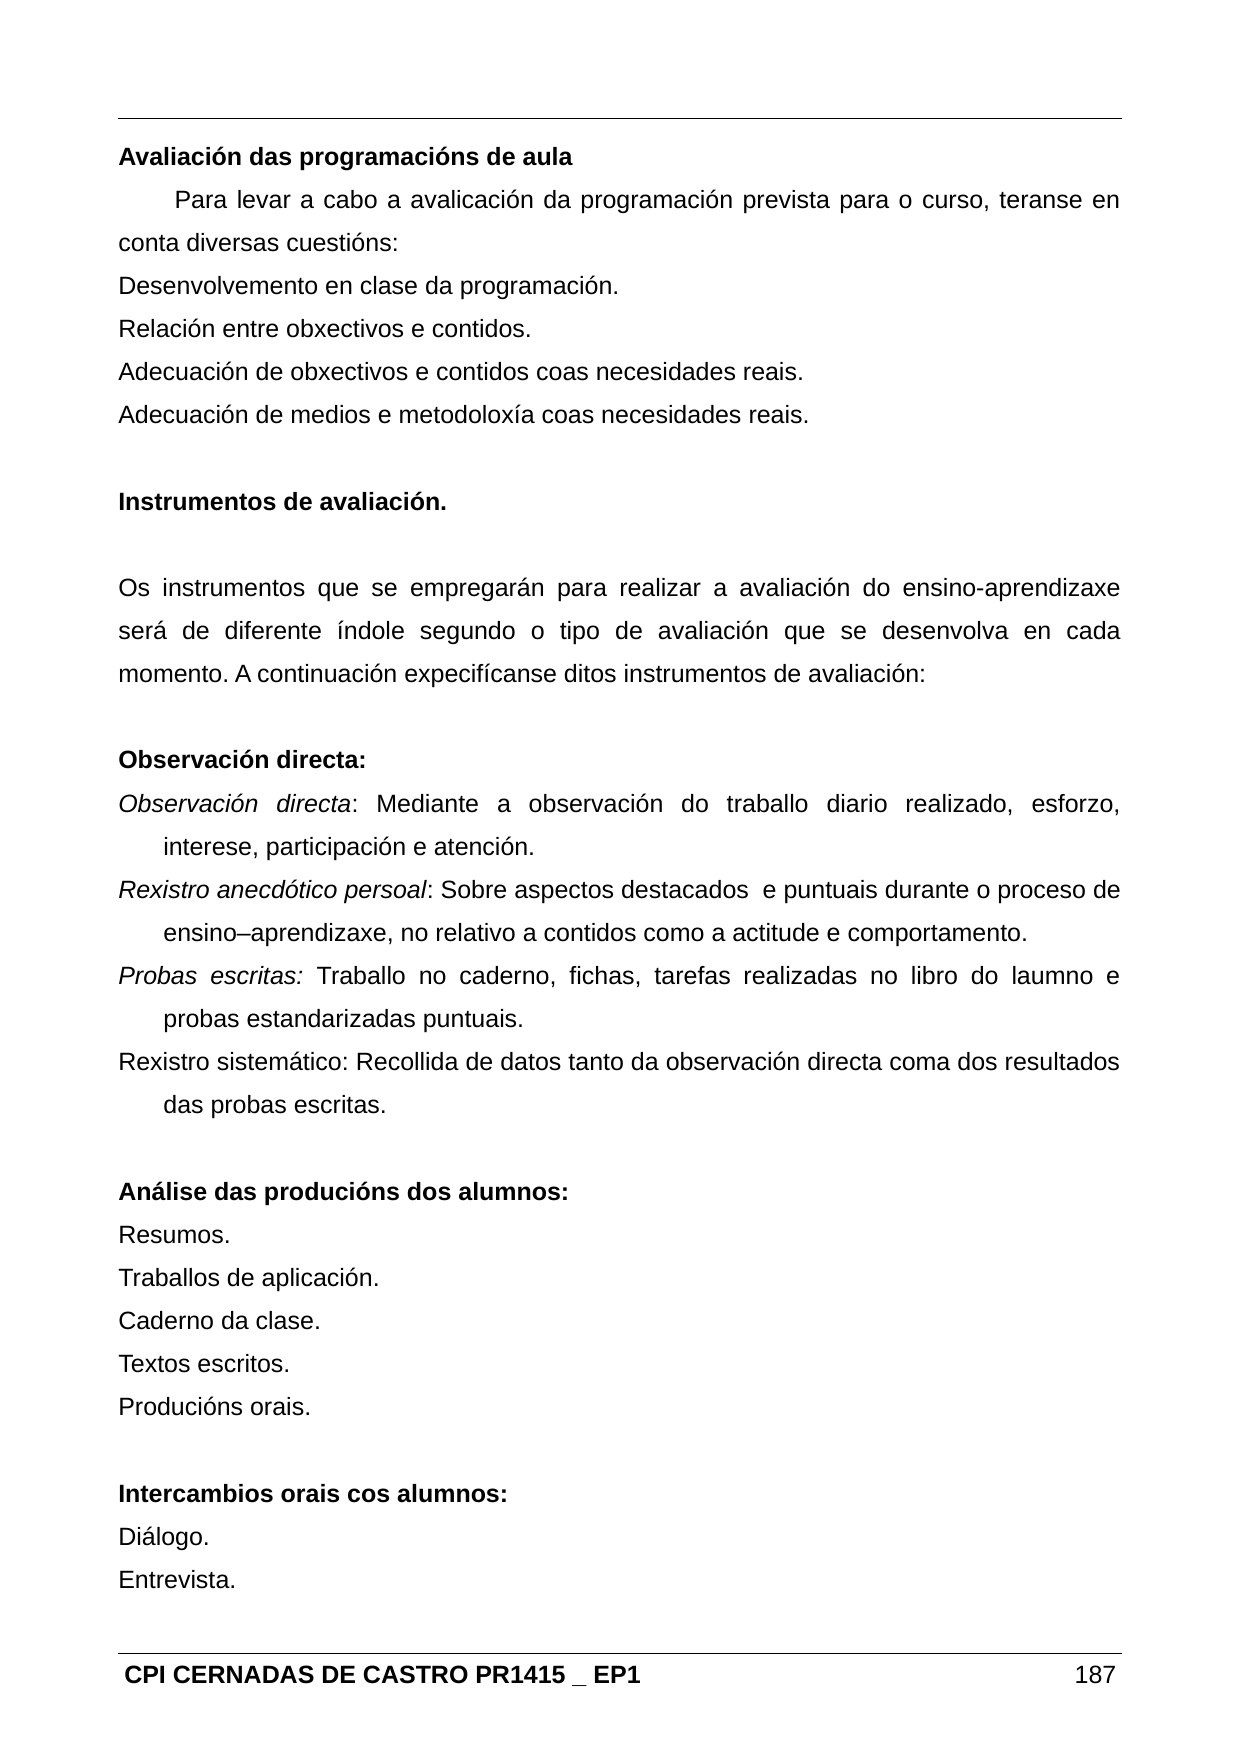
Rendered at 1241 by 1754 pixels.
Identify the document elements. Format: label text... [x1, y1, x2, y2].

list Traballos de aplicación. [118, 1263, 1122, 1292]
list Probas escritas: Traballo no caderno, fichas, tarefas realizadas no libro do laumno e probas estandarizadas puntuais. [118, 961, 1122, 1033]
list Instrumentos de avaliación. [118, 487, 1122, 515]
list Desenvolvemento en clase da programación. [118, 271, 1122, 300]
text Avaliación das programacións de aula [118, 142, 1122, 170]
list Rexistro anecdótico persoal: Sobre aspectos destacados e puntuais durante o proceso de ensino–aprendizaxe, no relativo a contidos como a actitude e comportamento. [118, 875, 1122, 947]
list Relación entre obxectivos e contidos. [118, 314, 1122, 343]
list Resumos. [118, 1220, 1122, 1248]
list Producións orais. [118, 1392, 1122, 1421]
list Adecuación de medios e metodoloxía coas necesidades reais. [118, 400, 1122, 429]
list Textos escritos. [118, 1349, 1122, 1378]
list Adecuación de obxectivos e contidos coas necesidades reais. [118, 357, 1122, 386]
text Os instrumentos que se empregarán para realizar a avaliación do ensino-aprendizaxe será de diferente índole segundo o tipo de avaliación que se desenvolva en cada momento. A continuación expecifícanse ditos instrumentos de avaliación: [118, 573, 1122, 688]
text Intercambios orais cos alumnos: [118, 1478, 1122, 1507]
list Rexistro sistemático: Recollida de datos tanto da observación directa coma dos resultados das probas escritas. [118, 1047, 1122, 1119]
text Análise das producións dos alumnos: [118, 1177, 1122, 1205]
list Diálogo. [118, 1522, 1122, 1550]
text Observación directa: [118, 745, 1122, 774]
list Entrevista. [118, 1565, 1122, 1593]
list Caderno da clase. [118, 1306, 1122, 1335]
text Para levar a cabo a avalicación da programación prevista para o curso, teranse en conta diversas cuestións: [118, 185, 1122, 257]
list Observación directa: Mediante a observación do traballo diario realizado, esforzo, interese, participación e atención. [118, 788, 1122, 860]
